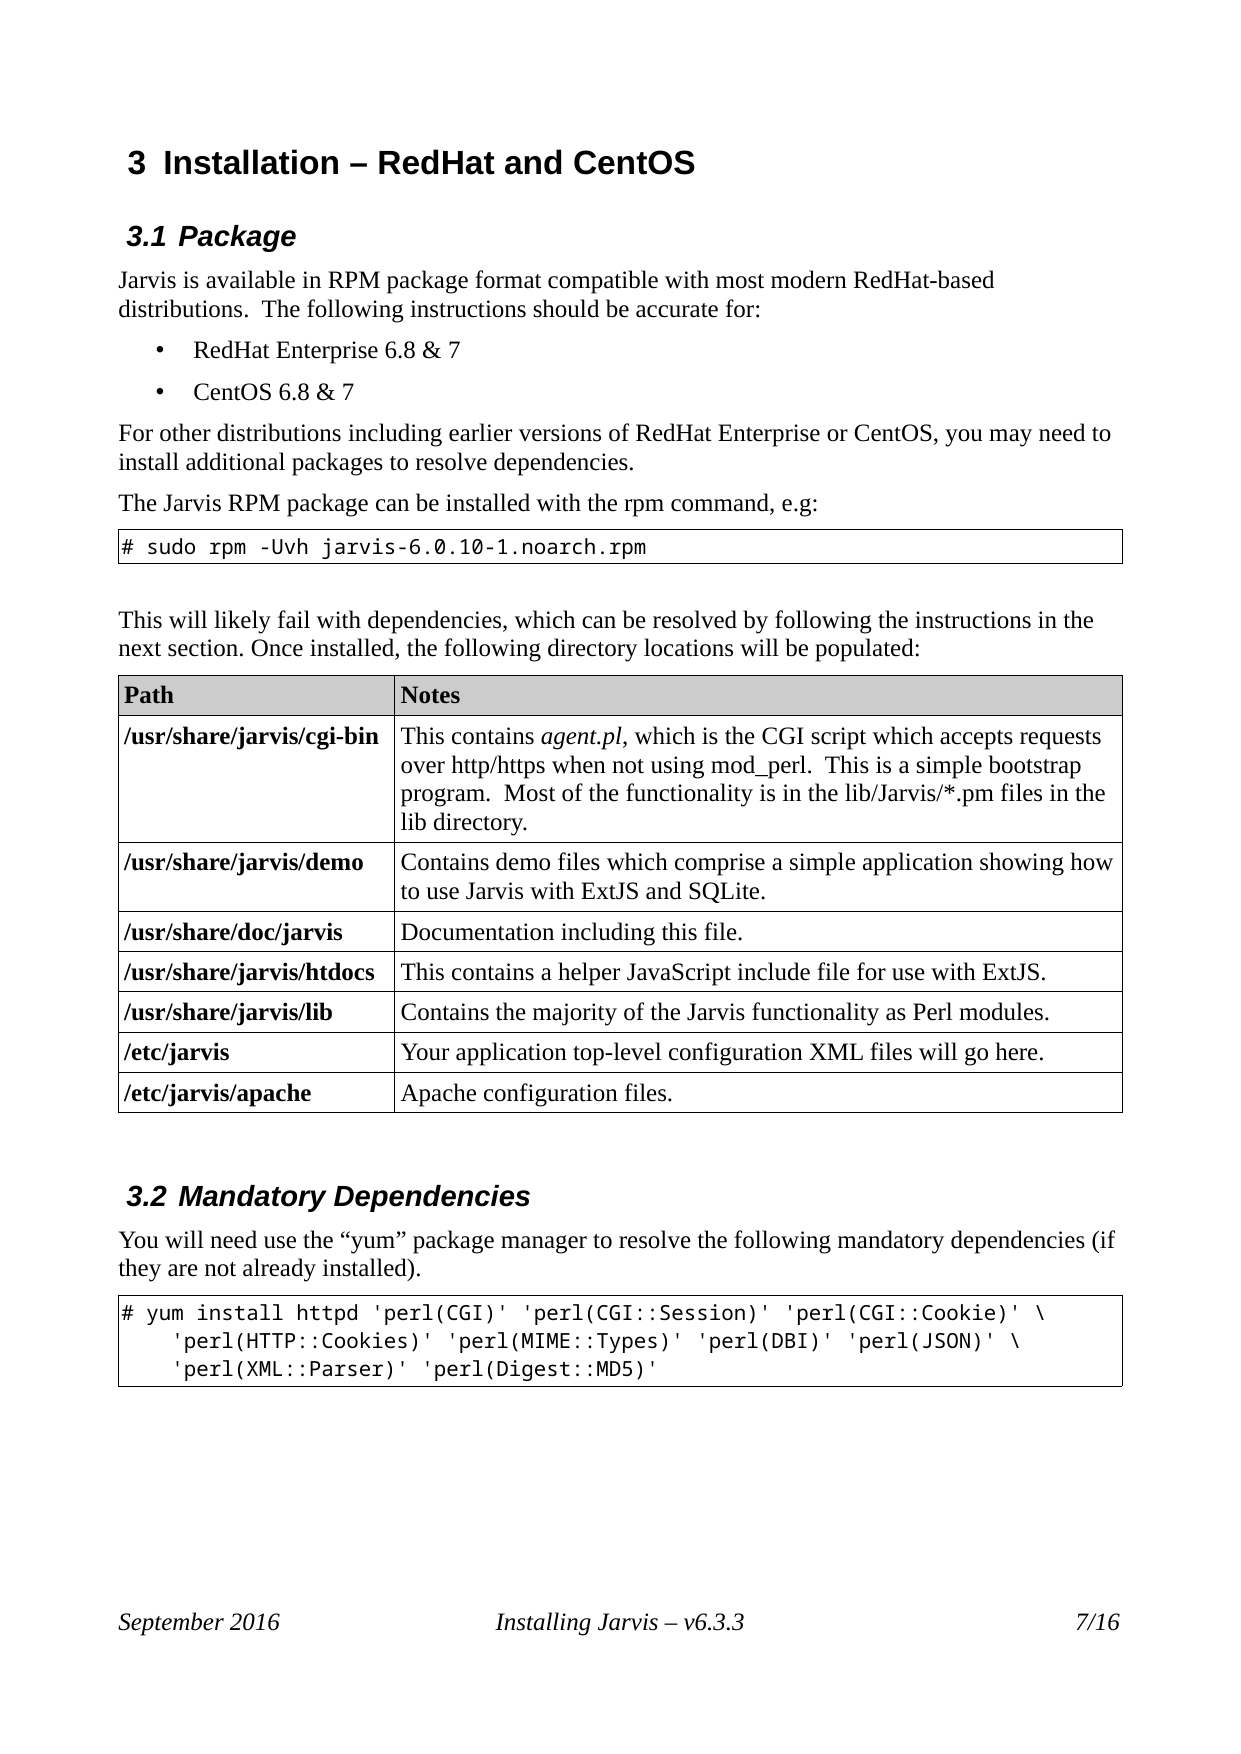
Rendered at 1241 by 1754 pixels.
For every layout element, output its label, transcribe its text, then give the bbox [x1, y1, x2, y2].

text 'perl(XML::Parser)' 'perl(Digest::MD5)' [119, 1352, 1122, 1386]
text You will need use the “yum” package manager to resolve the following mandatory dependencies (if they are not already installed). [118, 1225, 1122, 1282]
table_cell Contains the majority of the Jarvis functionality as Perl modules. [395, 992, 1122, 1032]
table_cell /etc/jarvis/apache [119, 1073, 394, 1112]
list RedHat Enterprise 6.8 & 7 [156, 335, 1122, 364]
text # sudo rpm -Uvh jarvis-6.0.10-1.noarch.rpm [119, 530, 1122, 563]
list CentOS 6.8 & 7 [156, 377, 1122, 405]
table_cell Apache configuration files. [395, 1073, 1122, 1112]
text 'perl(HTTP::Cookies)' 'perl(MIME::Types)' 'perl(DBI)' 'perl(JSON)' \ [119, 1323, 1122, 1352]
table_header Path [119, 676, 394, 715]
text Jarvis is available in RPM package format compatible with most modern RedHat-based distributions. The following instructions should be accurate for: [118, 265, 1122, 323]
table_cell Documentation including this file. [395, 912, 1122, 951]
subtitle Installation – RedHat and CentOS [118, 143, 1122, 182]
subtitle Package [118, 219, 1122, 253]
table_cell Your application top-level configuration XML files will go here. [395, 1033, 1122, 1072]
text This will likely fail with dependencies, which can be resolved by following the instructions in the next section. Once installed, the following directory locations will be populated: [118, 605, 1122, 662]
table_cell /usr/share/jarvis/lib [119, 992, 394, 1032]
table_cell Contains demo files which comprise a simple application showing how to use Jarvis with ExtJS and SQLite. [395, 843, 1122, 911]
table_cell /usr/share/doc/jarvis [119, 912, 394, 951]
table_cell /etc/jarvis [119, 1033, 394, 1072]
text # yum install httpd 'perl(CGI)' 'perl(CGI::Session)' 'perl(CGI::Cookie)' \ [119, 1296, 1122, 1323]
text For other distributions including earlier versions of RedHat Enterprise or CentOS, you may need to install additional packages to resolve dependencies. [118, 418, 1122, 475]
table_cell /usr/share/jarvis/cgi-bin [119, 716, 394, 842]
table_cell /usr/share/jarvis/htdocs [119, 952, 394, 991]
table_cell This contains a helper JavaScript include file for use with ExtJS. [395, 952, 1122, 991]
text The Jarvis RPM package can be installed with the rpm command, e.g: [118, 488, 1122, 517]
table_cell /usr/share/jarvis/demo [119, 843, 394, 911]
table_header Notes [395, 676, 1122, 715]
subtitle Mandatory Dependencies [118, 1179, 1122, 1212]
table_cell This contains agent.pl, which is the CGI script which accepts requests over http/https when not using mod_perl. This is a simple bootstrap program. Most of the functionality is in the lib/Jarvis/*.pm files in the lib directory. [395, 716, 1122, 842]
